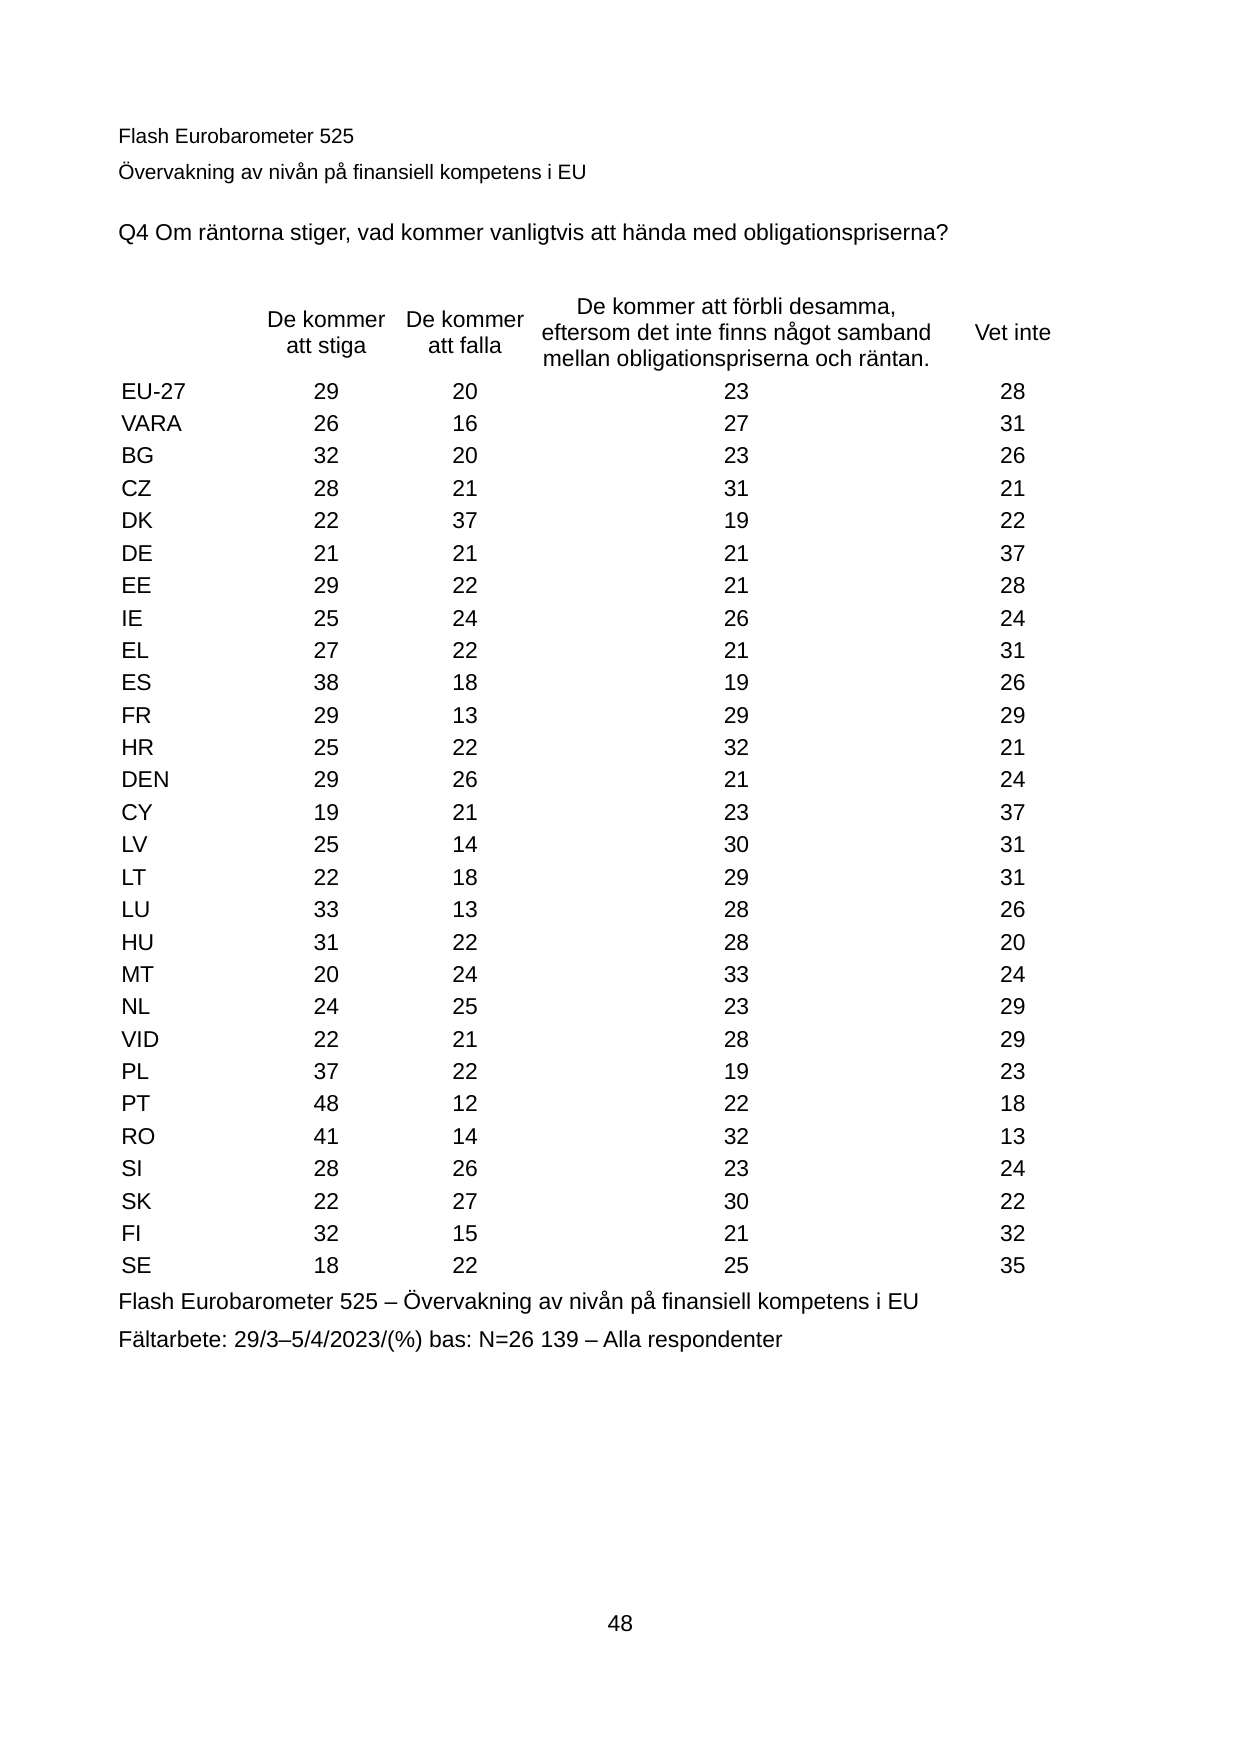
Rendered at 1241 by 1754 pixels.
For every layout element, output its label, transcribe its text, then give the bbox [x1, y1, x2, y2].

table_cell 21 [939, 472, 1087, 504]
table_cell 26 [534, 601, 938, 634]
table_cell 14 [395, 828, 534, 861]
table_cell 29 [534, 861, 938, 893]
text Q4 Om räntorna stiger, vad kommer vanligtvis att hända med obligationspriserna? [118, 219, 1122, 246]
table_cell 28 [257, 472, 395, 504]
table_cell 22 [395, 1055, 534, 1087]
table_cell SK [118, 1185, 257, 1217]
table_header De kommer att falla [395, 290, 534, 375]
table_cell 31 [257, 925, 395, 958]
table_cell 14 [395, 1120, 534, 1152]
table_cell DK [118, 504, 257, 537]
table_cell 25 [257, 828, 395, 861]
table_cell 25 [257, 601, 395, 634]
table_cell 24 [395, 601, 534, 634]
table_cell 18 [939, 1088, 1087, 1120]
table_cell 37 [257, 1055, 395, 1087]
table_cell 31 [939, 861, 1087, 893]
table_cell 30 [534, 828, 938, 861]
table_cell 19 [534, 666, 938, 699]
table_cell 31 [939, 407, 1087, 439]
table_cell 29 [257, 764, 395, 796]
table_cell 23 [534, 796, 938, 828]
table_cell 22 [534, 1088, 938, 1120]
table_header [118, 290, 257, 375]
table_cell 28 [534, 893, 938, 925]
table_cell 15 [395, 1217, 534, 1249]
table_cell 29 [257, 569, 395, 601]
table_cell 22 [257, 1185, 395, 1217]
table_header De kommer att förbli desamma, eftersom det inte finns något samband mellan obligationspriserna och räntan. [534, 290, 938, 375]
table_cell 25 [257, 731, 395, 763]
table_cell 22 [257, 504, 395, 537]
table_cell HR [118, 731, 257, 763]
table_cell MT [118, 958, 257, 990]
table_cell FR [118, 699, 257, 731]
table_cell 28 [939, 375, 1087, 407]
text Fältarbete: 29/3–5/4/2023/(%) bas: N=26 139 – Alla respondenter [118, 1326, 1122, 1352]
table_cell PT [118, 1088, 257, 1120]
table_cell 18 [395, 666, 534, 699]
table_cell 25 [395, 990, 534, 1023]
table_cell 20 [395, 375, 534, 407]
table_cell EE [118, 569, 257, 601]
table_cell 27 [534, 407, 938, 439]
table_cell 24 [395, 958, 534, 990]
table_cell 19 [257, 796, 395, 828]
table_cell 28 [939, 569, 1087, 601]
table_cell 21 [534, 537, 938, 569]
table_cell 33 [534, 958, 938, 990]
table_cell 41 [257, 1120, 395, 1152]
table_cell 22 [395, 569, 534, 601]
table_cell 35 [939, 1249, 1087, 1282]
table_cell 13 [395, 893, 534, 925]
table_cell 38 [257, 666, 395, 699]
table_cell 13 [395, 699, 534, 731]
table_cell 32 [257, 440, 395, 472]
table_cell SE [118, 1249, 257, 1282]
table_cell 26 [257, 407, 395, 439]
table_cell 21 [395, 537, 534, 569]
table_cell 24 [257, 990, 395, 1023]
table_cell 21 [257, 537, 395, 569]
table_cell 21 [534, 634, 938, 666]
table_cell DEN [118, 764, 257, 796]
table_cell 48 [257, 1088, 395, 1120]
table_cell 26 [939, 666, 1087, 699]
table_cell 27 [395, 1185, 534, 1217]
table_cell 29 [939, 1023, 1087, 1055]
table_cell 29 [939, 699, 1087, 731]
table_cell 20 [395, 440, 534, 472]
table_cell 22 [939, 504, 1087, 537]
table_cell LU [118, 893, 257, 925]
table_cell 22 [395, 731, 534, 763]
table_cell 26 [395, 764, 534, 796]
table_cell 30 [534, 1185, 938, 1217]
table_cell PL [118, 1055, 257, 1087]
table_cell 29 [257, 699, 395, 731]
table_cell 21 [534, 569, 938, 601]
table_cell 23 [534, 375, 938, 407]
table_cell HU [118, 925, 257, 958]
table_cell 28 [534, 925, 938, 958]
table_cell 31 [939, 828, 1087, 861]
table_cell 23 [534, 1152, 938, 1184]
table_cell DE [118, 537, 257, 569]
table_cell 31 [939, 634, 1087, 666]
table_cell EU-27 [118, 375, 257, 407]
table_cell 37 [395, 504, 534, 537]
table_cell 22 [395, 925, 534, 958]
text Flash Eurobarometer 525 – Övervakning av nivån på finansiell kompetens i EU [118, 1288, 1122, 1314]
table_cell 29 [534, 699, 938, 731]
table_cell SI [118, 1152, 257, 1184]
table_header Vet inte [939, 290, 1087, 375]
table_cell 32 [534, 1120, 938, 1152]
table_cell 37 [939, 796, 1087, 828]
table_cell 16 [395, 407, 534, 439]
table_cell 21 [395, 796, 534, 828]
table_cell 23 [534, 990, 938, 1023]
table_cell 13 [939, 1120, 1087, 1152]
table_cell CY [118, 796, 257, 828]
table_cell 24 [939, 601, 1087, 634]
table_cell FI [118, 1217, 257, 1249]
table_cell 19 [534, 1055, 938, 1087]
table_cell 21 [939, 731, 1087, 763]
table_cell 26 [939, 440, 1087, 472]
table_cell 20 [257, 958, 395, 990]
table_cell 37 [939, 537, 1087, 569]
table_cell 18 [257, 1249, 395, 1282]
table_cell EL [118, 634, 257, 666]
table_cell 12 [395, 1088, 534, 1120]
table_cell IE [118, 601, 257, 634]
table_cell 22 [395, 634, 534, 666]
table_cell 21 [534, 764, 938, 796]
table_cell RO [118, 1120, 257, 1152]
table_cell LV [118, 828, 257, 861]
table_cell 33 [257, 893, 395, 925]
table_cell 32 [939, 1217, 1087, 1249]
table_cell 29 [939, 990, 1087, 1023]
table_cell 19 [534, 504, 938, 537]
table_cell 31 [534, 472, 938, 504]
table_cell 20 [939, 925, 1087, 958]
table_cell 26 [395, 1152, 534, 1184]
table_cell 22 [395, 1249, 534, 1282]
table_cell 32 [534, 731, 938, 763]
table_cell 21 [534, 1217, 938, 1249]
table_cell 24 [939, 764, 1087, 796]
table_cell 22 [939, 1185, 1087, 1217]
table_cell 21 [395, 472, 534, 504]
table_cell 24 [939, 958, 1087, 990]
table_cell VID [118, 1023, 257, 1055]
table_cell 18 [395, 861, 534, 893]
table_cell 29 [257, 375, 395, 407]
table_cell 21 [395, 1023, 534, 1055]
table_cell LT [118, 861, 257, 893]
table_cell CZ [118, 472, 257, 504]
table_cell 32 [257, 1217, 395, 1249]
table_cell NL [118, 990, 257, 1023]
table_cell 23 [939, 1055, 1087, 1087]
table_cell 23 [534, 440, 938, 472]
table_cell 25 [534, 1249, 938, 1282]
table_cell ES [118, 666, 257, 699]
table_cell 22 [257, 861, 395, 893]
table_cell 22 [257, 1023, 395, 1055]
table_cell 26 [939, 893, 1087, 925]
table_cell 28 [534, 1023, 938, 1055]
table_header De kommer att stiga [257, 290, 395, 375]
table_cell VARA [118, 407, 257, 439]
table_cell 28 [257, 1152, 395, 1184]
table_cell BG [118, 440, 257, 472]
table_cell 24 [939, 1152, 1087, 1184]
table_cell 27 [257, 634, 395, 666]
